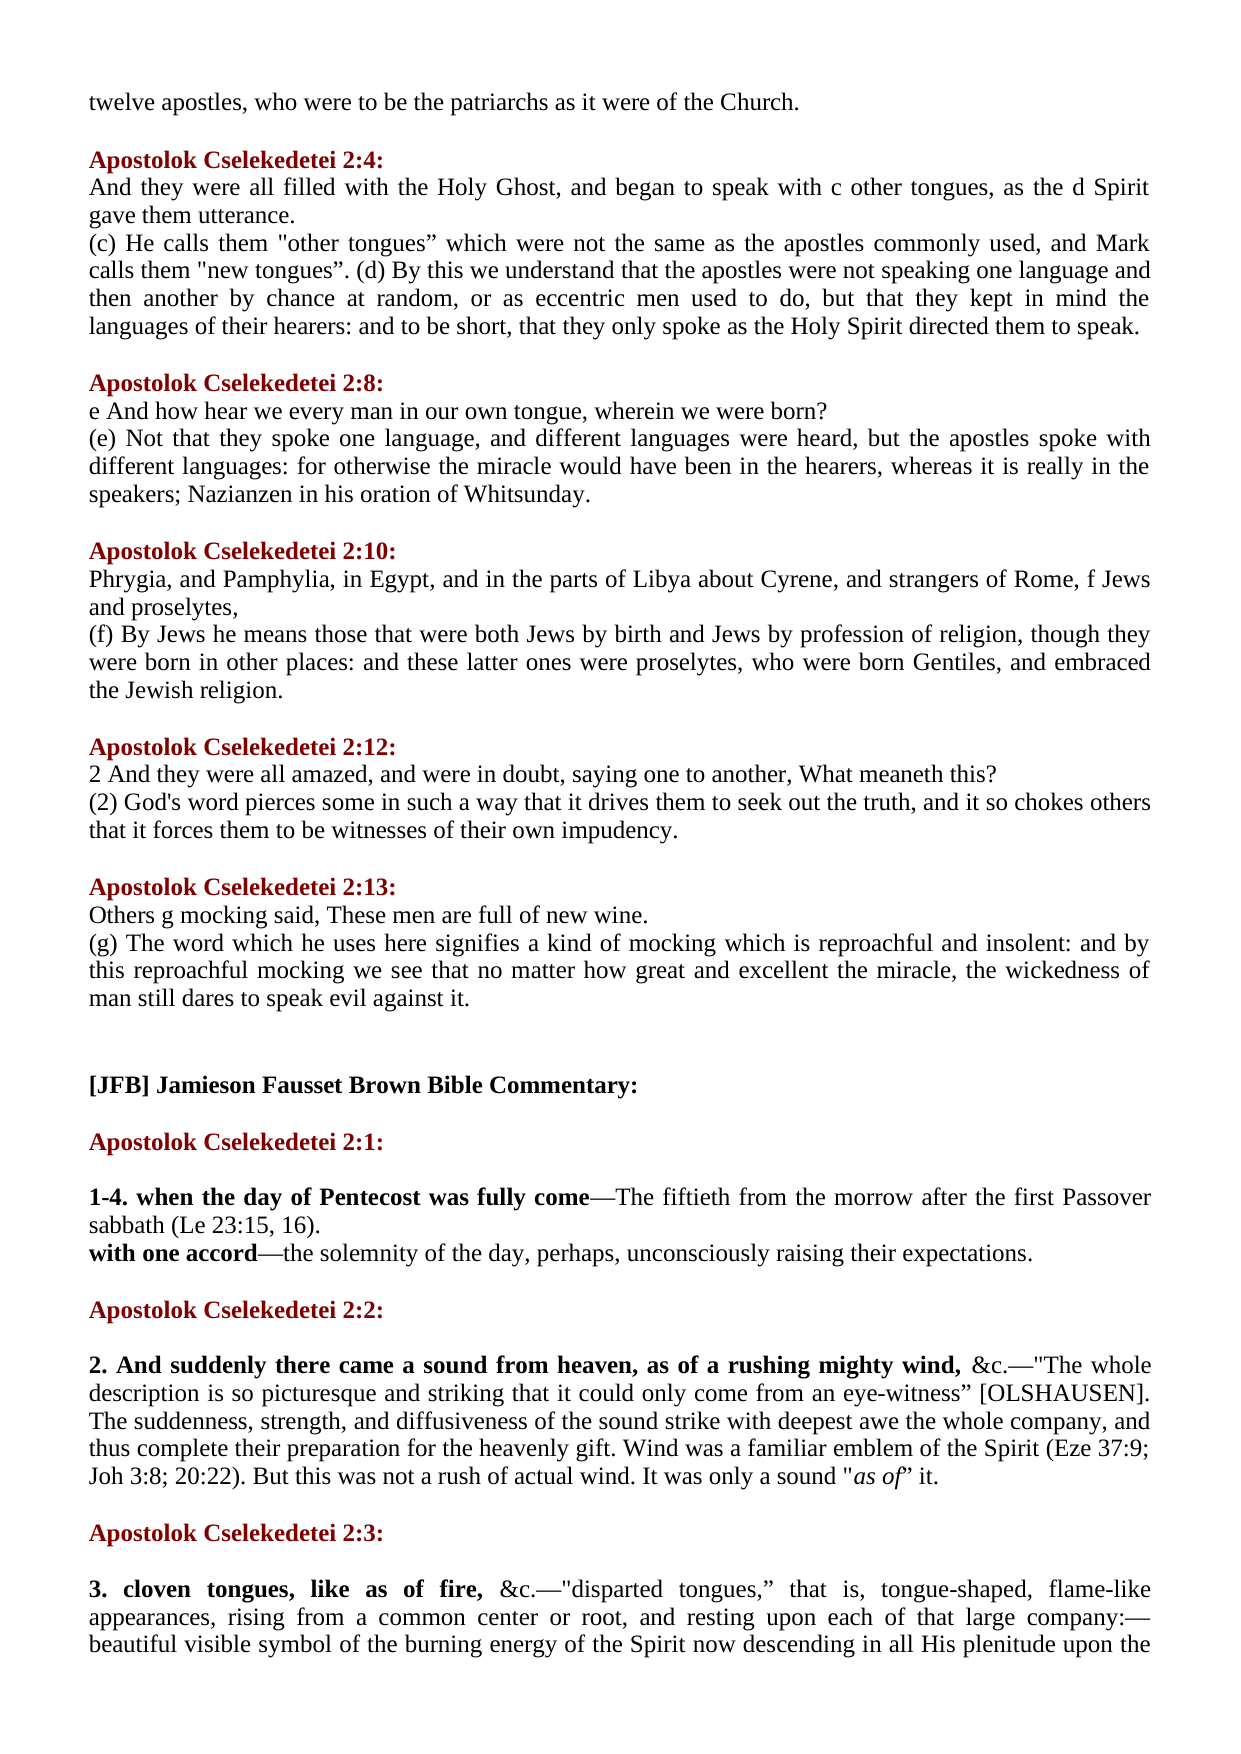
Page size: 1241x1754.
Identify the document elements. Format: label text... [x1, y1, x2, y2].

text Others g mocking said, These men are full of new wine. (g) The word which he uses here signifies a kind of mocking which is reproachful and insolent: and by this reproachful mocking we see that no matter how great and excellent the miracle, the wickedness of man still dares to speak evil against it. [88, 901, 1152, 1012]
text Apostolok Cselekedetei 2:13: [88, 873, 1152, 901]
text Apostolok Cselekedetei 2:4: [88, 146, 1152, 173]
text Apostolok Cselekedetei 2:8: [88, 369, 1152, 397]
text Apostolok Cselekedetei 2:10: [88, 537, 1152, 565]
text Phrygia, and Pamphylia, in Egypt, and in the parts of Libya about Cyrene, and strangers of Rome, f Jews and proselytes, (f) By Jews he means those that were both Jews by birth and Jews by profession of religion, though they were born in other places: and these latter ones were proselytes, who were born Gentiles, and embraced the Jewish religion. [88, 565, 1152, 703]
text twelve apostles, who were to be the patriarchs as it were of the Church. [88, 88, 1152, 116]
text 2 And they were all amazed, and were in doubt, saying one to another, What meaneth this? (2) God's word pierces some in such a way that it drives them to seek out the truth, and it so chokes others that it forces them to be witnesses of their own impudency. [88, 761, 1152, 844]
text e And how hear we every man in our own tongue, wherein we were born? (e) Not that they spoke one language, and different languages were heard, but the apostles spoke with different languages: for otherwise the miracle would have been in the hearers, whereas it is really in the speakers; Nazianzen in his oration of Whitsunday. [88, 397, 1152, 508]
text Apostolok Cselekedetei 2:1: [88, 1128, 1152, 1156]
text Apostolok Cselekedetei 2:12: [88, 733, 1152, 761]
text 2. And suddenly there came a sound from heaven, as of a rushing mighty wind, &c.—"The whole description is so picturesque and striking that it could only come from an eye-witness” [OLSHAUSEN]. The suddenness, strength, and diffusiveness of the sound strike with deepest awe the whole company, and thus complete their preparation for the heavenly gift. Wind was a familiar emblem of the Spirit (Eze 37:9; Joh 3:8; 20:22). But this was not a rush of actual wind. It was only a sound "as of” it. [88, 1351, 1152, 1490]
text Apostolok Cselekedetei 2:2: [88, 1296, 1152, 1324]
text [JFB] Jamieson Fausset Brown Bible Commentary: [88, 1071, 1152, 1098]
text And they were all filled with the Holy Ghost, and began to speak with c other tongues, as the d Spirit gave them utterance. (c) He calls them "other tongues” which were not the same as the apostles commonly used, and Mark calls them "new tongues”. (d) By this we understand that the apostles were not speaking one language and then another by chance at random, or as eccentric men used to do, but that they kept in mind the languages of their hearers: and to be short, that they only spoke as the Holy Spirit directed them to speak. [88, 173, 1152, 340]
text 1-4. when the day of Pentecost was fully come—The fiftieth from the morrow after the first Passover sabbath (Le 23:15, 16). with one accord—the solemnity of the day, perhaps, unconsciously raising their expectations. [88, 1183, 1152, 1267]
text Apostolok Cselekedetei 2:3: [88, 1519, 1152, 1547]
text 3. cloven tongues, like as of fire, &c.—"disparted tongues,” that is, tongue-shaped, flame-like appearances, rising from a common center or root, and resting upon each of that large company:—beautiful visible symbol of the burning energy of the Spirit now descending in all His plenitude upon the [88, 1575, 1152, 1658]
